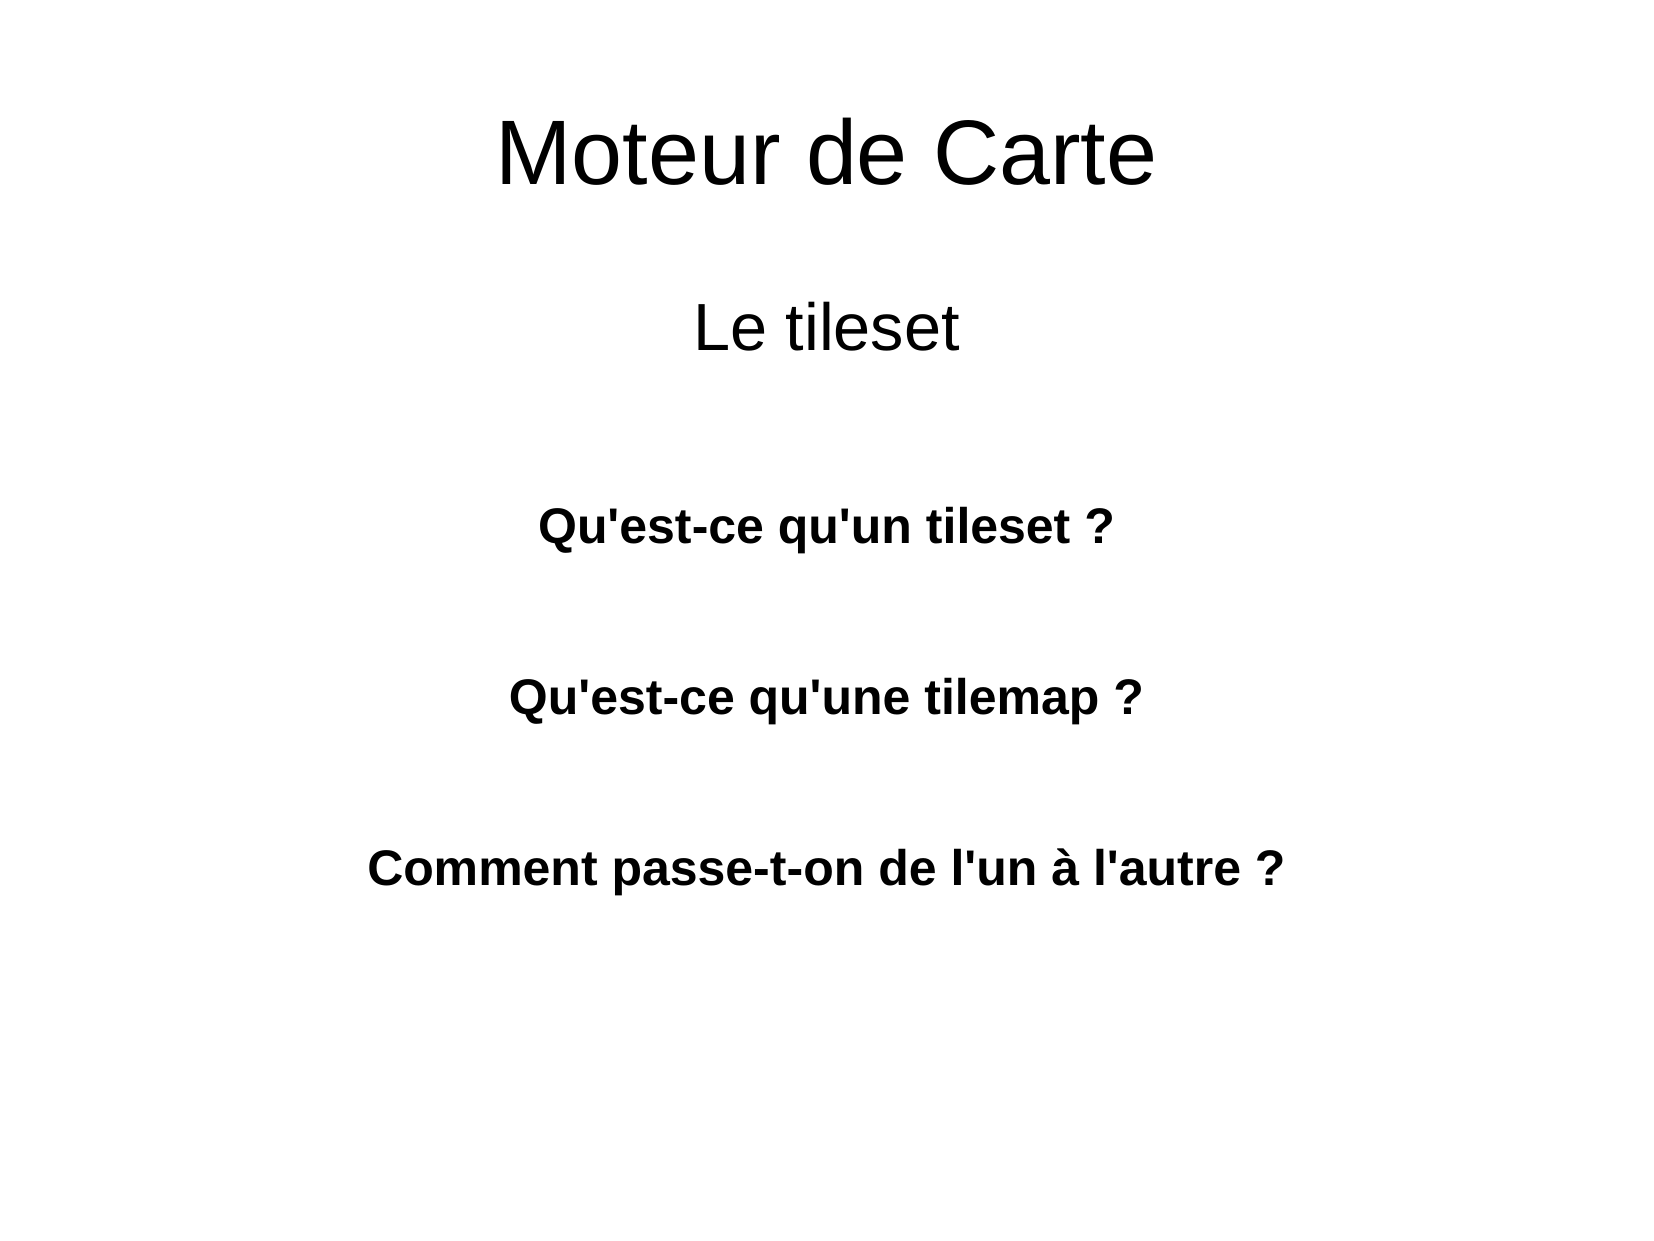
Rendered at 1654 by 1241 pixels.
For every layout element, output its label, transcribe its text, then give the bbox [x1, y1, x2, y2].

list Le tileset Qu'est-ce qu'un tileset ? Qu'est-ce qu'une tilemap ? Comment passe-t-on de l'un à l'autre ? [82, 290, 1571, 1010]
title Moteur de Carte [82, 49, 1571, 257]
